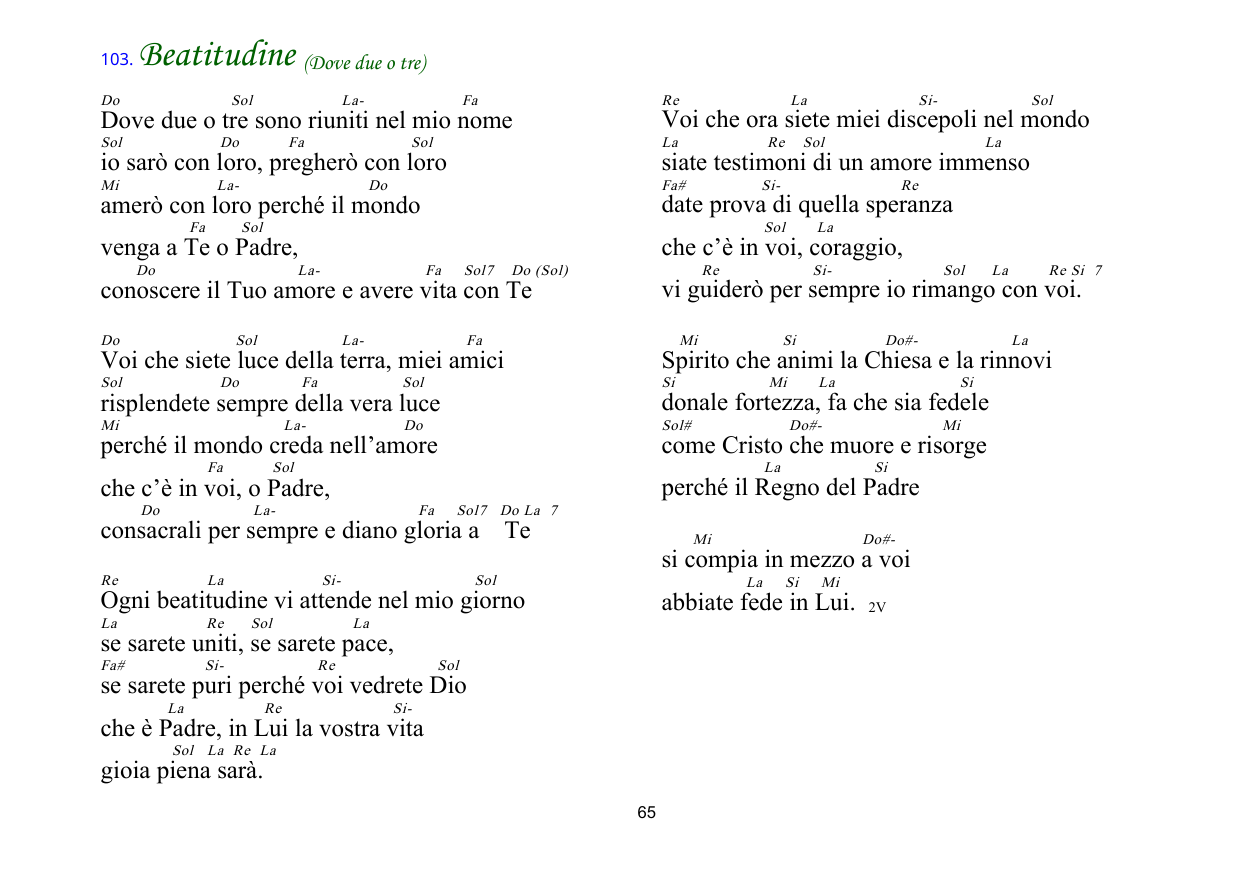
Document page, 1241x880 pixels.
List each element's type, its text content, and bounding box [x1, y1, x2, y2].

text Sol La Re La [100, 742, 634, 756]
text Voi che ora siete miei discepoli nel mondo [661, 106, 1217, 133]
text date prova di quella speranza [661, 191, 1195, 218]
text come Cristo che muore e risorge [661, 431, 1195, 458]
text Mi La- Do [100, 176, 634, 191]
text Re Si- Sol La Re Si 7 [661, 261, 1195, 276]
text La Si Mi [661, 573, 1195, 588]
text che c’è in voi, coraggio, [661, 233, 1195, 261]
text Re La Si- Sol [661, 91, 1195, 106]
text perché il Regno del Padre [661, 473, 1195, 501]
text Sol Do Fa Sol [100, 374, 634, 389]
text risplendete sempre della vera luce [100, 389, 634, 416]
text se sarete uniti, se sarete pace, [100, 629, 634, 657]
text Do Sol La- Fa [100, 331, 634, 346]
text gioia piena sarà. [100, 756, 634, 784]
text La Si [661, 458, 1195, 473]
text si compia in mezzo a voi [661, 545, 1195, 573]
text Fa# Si- Re Sol [100, 657, 634, 671]
text Re La Si- Sol [100, 572, 634, 586]
text se sarete puri perché voi vedrete Dio [100, 671, 634, 699]
text Spirito che animi la Chiesa e la rinnovi [661, 346, 1195, 373]
text Fa Sol [100, 219, 634, 233]
text Do La- Fa Sol7 Do La 7 [100, 501, 634, 516]
text Fa Sol [100, 459, 634, 474]
text Ogni beatitudine vi attende nel mio giorno [100, 586, 647, 614]
text Mi La- Do [100, 416, 634, 431]
text conoscere il Tuo amore e avere vita con Te [100, 276, 634, 304]
text 103. Beatitudine (Dove due o tre) [100, 35, 634, 76]
text consacrali per sempre e diano gloria a Te [100, 516, 634, 544]
text io sarò con loro, pregherò con loro [100, 148, 634, 176]
text La Re Sol La [100, 614, 647, 629]
text che è Padre, in Lui la vostra vita [100, 714, 634, 742]
text Do Sol La- Fa [100, 91, 634, 106]
text perché il mondo creda nell’amore [100, 431, 634, 459]
text siate testimoni di un amore immenso [661, 148, 1195, 176]
text La Re Si- [100, 699, 634, 714]
text venga a Te o Padre, [100, 233, 634, 261]
text vi guiderò per sempre io rimango con voi. [661, 276, 1195, 303]
text Dove due o tre sono riuniti nel mio nome [100, 106, 634, 134]
text Sol La [661, 218, 1195, 233]
text Voi che siete luce della terra, miei amici [100, 346, 647, 374]
text Mi Do#- [661, 531, 1195, 545]
text amerò con loro perché il mondo [100, 191, 634, 219]
text Mi Si Do#- La [661, 331, 1195, 346]
text Sol Do Fa Sol [100, 134, 634, 148]
text abbiate fede in Lui. 2V [661, 588, 1195, 616]
text donale fortezza, fa che sia fedele [661, 388, 1195, 416]
text che c’è in voi, o Padre, [100, 474, 634, 501]
text Sol# Do#- Mi [661, 416, 1195, 431]
text La Re Sol La [661, 133, 1195, 148]
text Si Mi La Si [661, 373, 1195, 388]
text Do La- Fa Sol7 Do (Sol) [100, 261, 647, 276]
text Fa# Si- Re [661, 176, 1195, 191]
